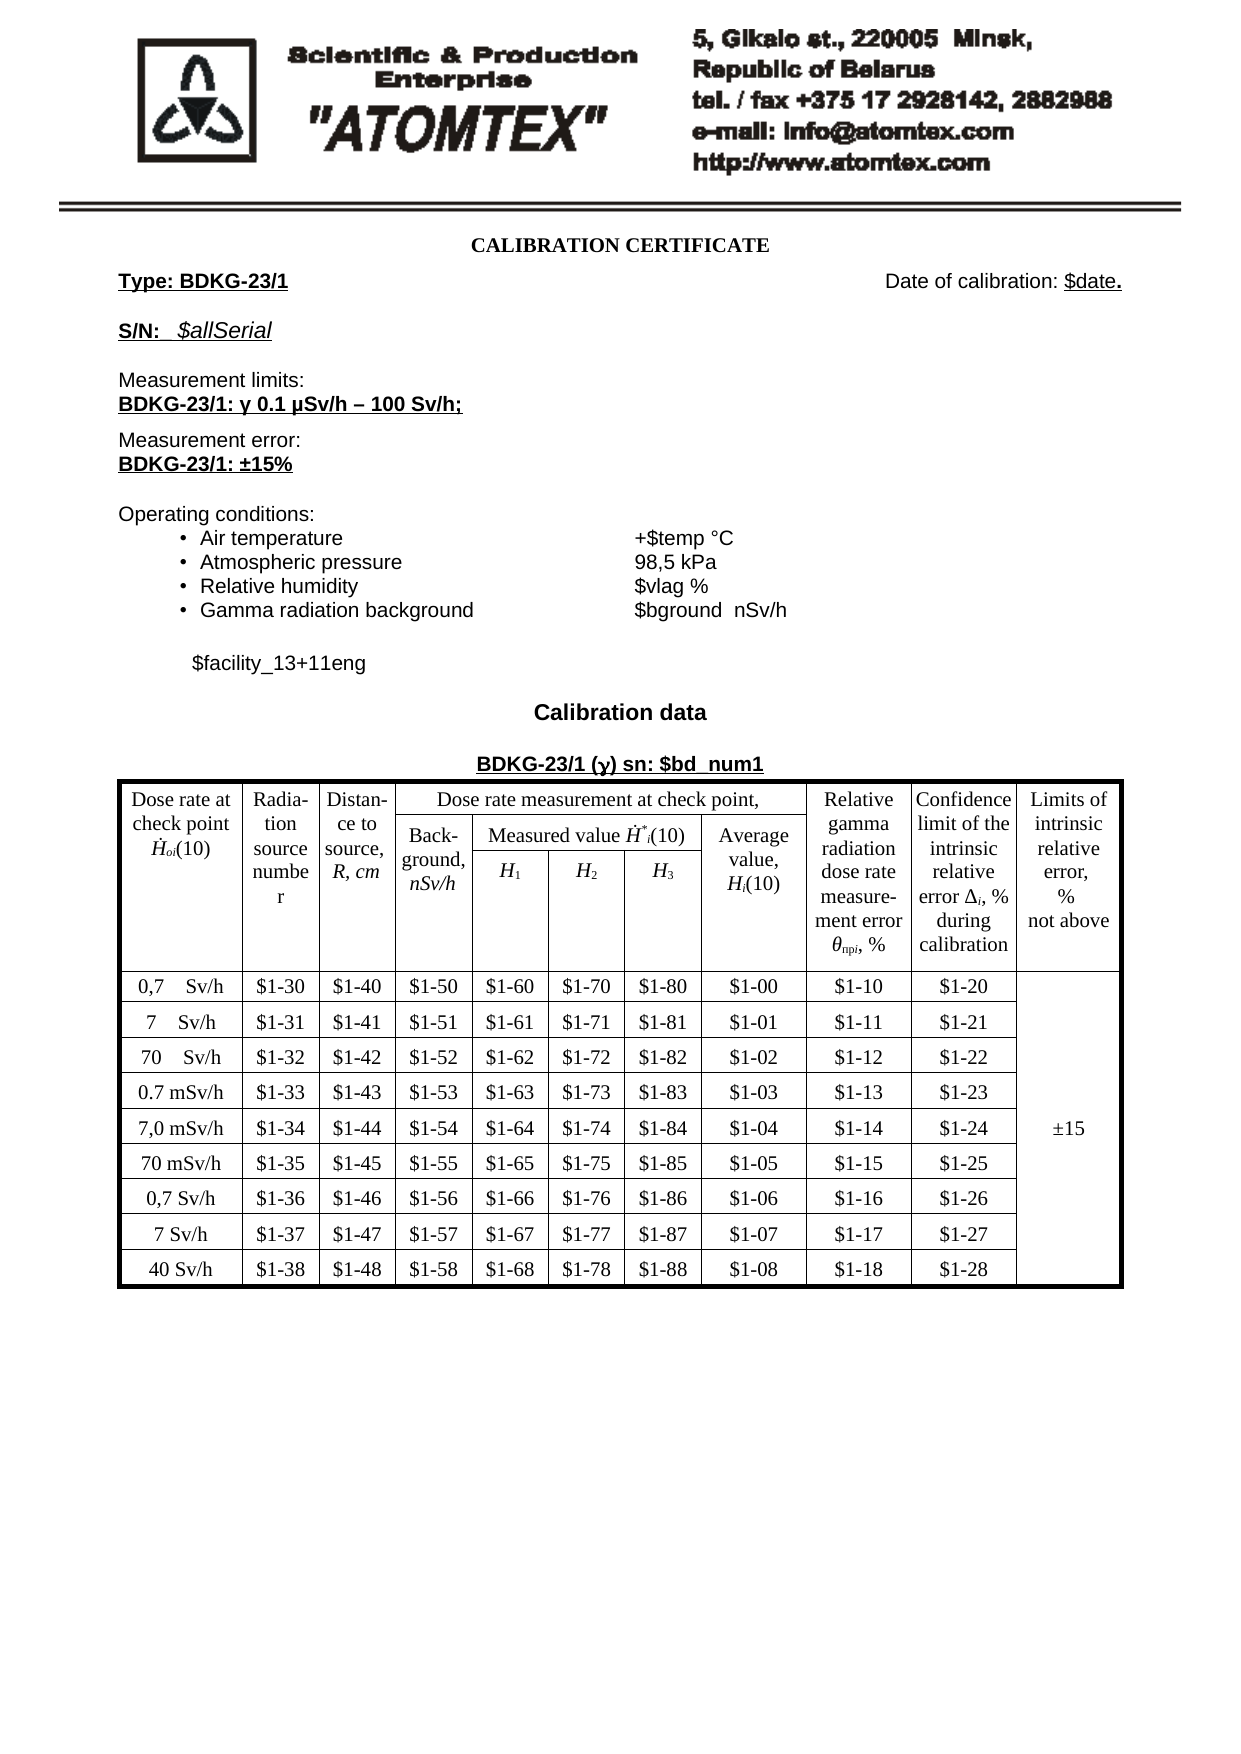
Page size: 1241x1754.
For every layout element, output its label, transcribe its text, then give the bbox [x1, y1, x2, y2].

table_cell $1-74 [549, 1109, 624, 1143]
table_cell $1-43 [320, 1073, 395, 1107]
table_cell Dose rate at check point Ḣoi(10) [122, 784, 242, 971]
list Relative humidity $vlag % [179, 574, 1122, 598]
text Measurement limits: [118, 368, 1122, 392]
table_cell $1-72 [549, 1038, 624, 1072]
table_cell $1-60 [473, 972, 548, 1001]
table_cell $1-04 [702, 1109, 806, 1143]
table_cell $1-68 [473, 1250, 548, 1284]
table_cell $1-30 [243, 972, 319, 1001]
table_cell $1-33 [243, 1073, 319, 1107]
table_cell $1-82 [625, 1038, 701, 1072]
table_cell $1-53 [396, 1073, 472, 1107]
table_cell $1-46 [320, 1179, 395, 1213]
table_cell $1-71 [549, 1002, 624, 1037]
table_cell $1-05 [702, 1144, 806, 1178]
table_cell 0,7 Sv/h [122, 972, 242, 1001]
table_cell $1-73 [549, 1073, 624, 1107]
list Gamma radiation background $bground nSv/h [179, 598, 1122, 622]
table_cell $1-25 [912, 1144, 1016, 1178]
table_cell $1-15 [807, 1144, 911, 1178]
table_cell $1-81 [625, 1002, 701, 1037]
table_cell $1-08 [702, 1250, 806, 1284]
table_cell $1-48 [320, 1250, 395, 1284]
table_cell Limits of intrinsic relative error, % not above [1017, 784, 1119, 971]
table_cell $1-67 [473, 1214, 548, 1249]
table_cell 0,7 Sv/h [122, 1179, 242, 1213]
table_cell $1-84 [625, 1109, 701, 1143]
table_cell Distan-ce to source, R, сm [320, 784, 395, 971]
table_cell Confidence limit of the intrinsic relative error Δi, % during calibration [912, 784, 1016, 971]
table_cell $1-26 [912, 1179, 1016, 1213]
table_cell $1-10 [807, 972, 911, 1001]
table_cell $1-54 [396, 1109, 472, 1143]
table_cell $1-56 [396, 1179, 472, 1213]
table_cell $1-80 [625, 972, 701, 1001]
table_cell $1-38 [243, 1250, 319, 1284]
table_cell $1-21 [912, 1002, 1016, 1037]
table_cell $1-23 [912, 1073, 1016, 1107]
table_cell $1-34 [243, 1109, 319, 1143]
table_cell $1-83 [625, 1073, 701, 1107]
table_cell $1-70 [549, 972, 624, 1001]
table_cell Dose rate measurement at check point, [396, 784, 806, 814]
table_cell H2 [549, 851, 624, 971]
table_cell $1-57 [396, 1214, 472, 1249]
table_cell $1-58 [396, 1250, 472, 1284]
table_cell $1-51 [396, 1002, 472, 1037]
table_cell $1-06 [702, 1179, 806, 1213]
text Measurement error: [118, 427, 1122, 451]
table_cell Back-ground, nSv/h [396, 815, 472, 971]
table_cell $1-18 [807, 1250, 911, 1284]
table_cell $1-63 [473, 1073, 548, 1107]
table_cell $1-24 [912, 1109, 1016, 1143]
table_cell Radia-tion source number [243, 784, 319, 971]
text S/N:_ $allSerial [118, 317, 1122, 344]
table_cell $1-12 [807, 1038, 911, 1072]
table_cell $1-64 [473, 1109, 548, 1143]
table_cell $1-41 [320, 1002, 395, 1037]
table_cell $1-37 [243, 1214, 319, 1249]
table_cell $1-20 [912, 972, 1016, 1001]
table_cell 70 Sv/h [122, 1038, 242, 1072]
table_cell 7 Sv/h [122, 1214, 242, 1249]
table_cell $1-31 [243, 1002, 319, 1037]
table_cell $1-27 [912, 1214, 1016, 1249]
text Type: BDKG-23/1 Date of calibration: $date. [118, 269, 1122, 293]
text BDKG-23/1: γ 0.1 µSv/h – 100 Sv/h; [118, 392, 1122, 416]
text BDKG-23/1: ±15% [118, 451, 1122, 475]
table_cell $1-28 [912, 1250, 1016, 1284]
table_cell $1-86 [625, 1179, 701, 1213]
list Atmospheric pressure 98,5 kPa [179, 550, 1122, 574]
table_cell $1-13 [807, 1073, 911, 1107]
table_cell $1-36 [243, 1179, 319, 1213]
picture [59, 29, 1182, 233]
table_cell Measured value Ḣ*i(10) [473, 815, 701, 850]
table_cell $1-01 [702, 1002, 806, 1037]
table_cell $1-45 [320, 1144, 395, 1178]
table_cell $1-62 [473, 1038, 548, 1072]
table_cell Average value, Hi(10) [702, 815, 806, 971]
table_cell $1-65 [473, 1144, 548, 1178]
table_cell 7,0 mSv/h [122, 1109, 242, 1143]
table_cell $1-47 [320, 1214, 395, 1249]
table_cell $1-77 [549, 1214, 624, 1249]
table_cell 0.7 mSv/h [122, 1073, 242, 1107]
table_cell $1-66 [473, 1179, 548, 1213]
table_cell $1-11 [807, 1002, 911, 1037]
table_cell $1-42 [320, 1038, 395, 1072]
table_cell $1-50 [396, 972, 472, 1001]
table_cell $1-17 [807, 1214, 911, 1249]
table_cell $1-07 [702, 1214, 806, 1249]
table_cell $1-44 [320, 1109, 395, 1143]
table_cell H1 [473, 851, 548, 971]
table_cell $1-55 [396, 1144, 472, 1178]
table_cell ±15 [1017, 972, 1119, 1284]
table_cell 40 Sv/h [122, 1250, 242, 1284]
table_cell $1-35 [243, 1144, 319, 1178]
table_cell $1-85 [625, 1144, 701, 1178]
table_cell $1-61 [473, 1002, 548, 1037]
table_cell $1-40 [320, 972, 395, 1001]
table_cell $1-87 [625, 1214, 701, 1249]
table_cell $1-22 [912, 1038, 1016, 1072]
table_cell $1-88 [625, 1250, 701, 1284]
table_cell $1-52 [396, 1038, 472, 1072]
table_header BDKG-23/1 () sn: $bd_num1 [119, 749, 1121, 779]
table_cell $1-78 [549, 1250, 624, 1284]
table_cell $1-16 [807, 1179, 911, 1213]
table_cell $1-75 [549, 1144, 624, 1178]
text $facility_13+11eng [118, 651, 1122, 675]
table_cell 70 mSv/h [122, 1144, 242, 1178]
table_cell Relative gamma radiation dose rate measure-ment error θпрi, % [807, 784, 911, 971]
text Operating conditions: [118, 502, 1122, 526]
text Calibration data [118, 699, 1122, 725]
table_cell $1-02 [702, 1038, 806, 1072]
table_cell 7 Sv/h [122, 1002, 242, 1037]
table_cell $1-32 [243, 1038, 319, 1072]
text CALIBRATION CERTIFICATE [118, 233, 1122, 257]
table_cell $1-03 [702, 1073, 806, 1107]
table_cell $1-76 [549, 1179, 624, 1213]
table_cell $1-00 [702, 972, 806, 1001]
table_cell $1-14 [807, 1109, 911, 1143]
list Air temperature +$temp °C [179, 526, 1122, 550]
table_cell H3 [625, 851, 701, 971]
